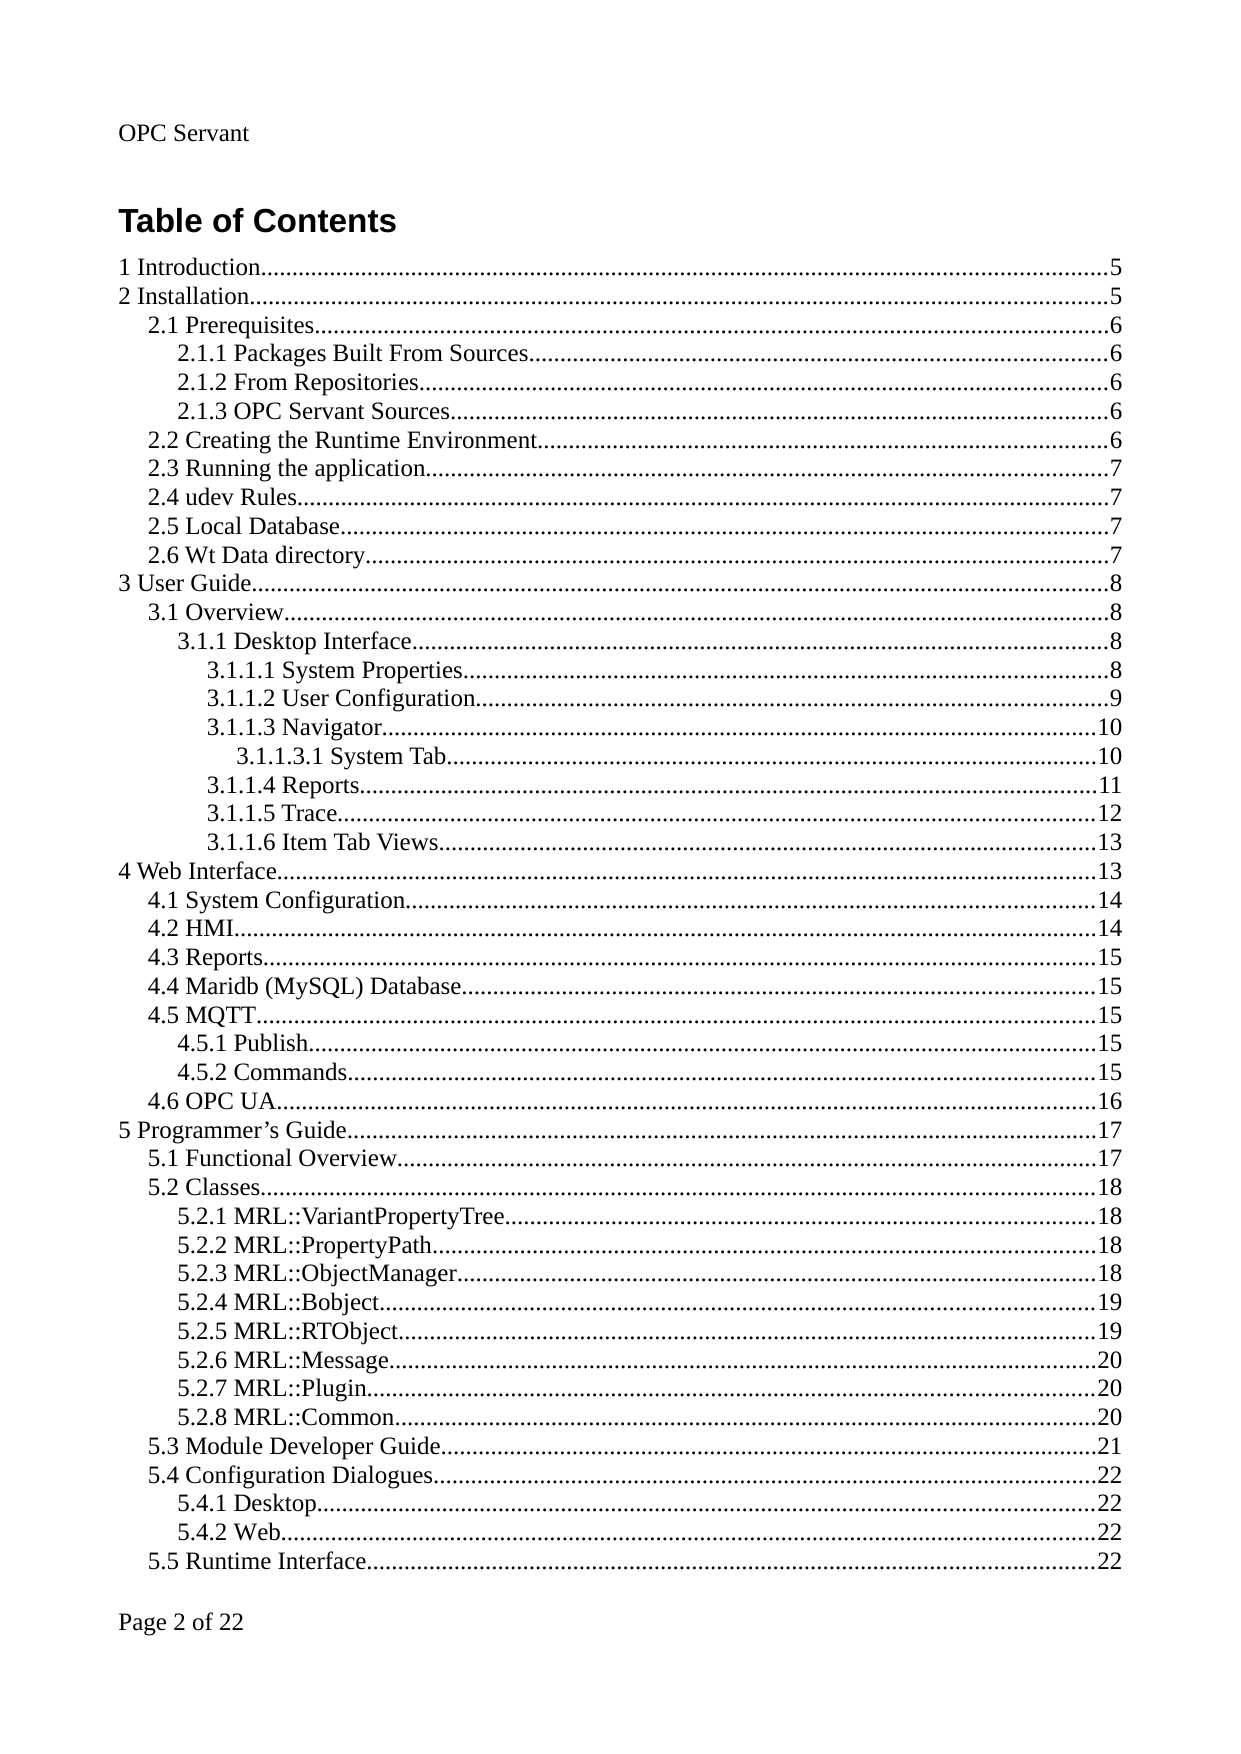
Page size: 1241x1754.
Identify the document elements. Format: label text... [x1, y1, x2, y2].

text 5.5 Runtime Interface 22 [148, 1546, 1122, 1575]
text 4.5.1 Publish 15 [177, 1028, 1122, 1057]
text 4.1 System Configuration 14 [148, 885, 1122, 913]
text 4 Web Interface 13 [118, 856, 1122, 885]
text 5.2.7 MRL::Plugin 20 [177, 1373, 1122, 1402]
text 2.5 Local Database 7 [148, 511, 1122, 540]
text 5.4 Configuration Dialogues 22 [148, 1460, 1122, 1488]
text 5.2.8 MRL::Common 20 [177, 1402, 1122, 1431]
text 2.1 Prerequisites 6 [148, 310, 1122, 338]
text 5.2.2 MRL::PropertyPath 18 [177, 1230, 1122, 1258]
text 4.3 Reports 15 [148, 942, 1122, 971]
text 4.2 HMI 14 [148, 913, 1122, 942]
text 1 Introduction 5 [118, 252, 1122, 281]
text 5.2 Classes 18 [148, 1172, 1122, 1201]
text 3.1.1.2 User Configuration 9 [207, 683, 1122, 712]
subtitle Table of Contents [118, 201, 1122, 240]
text 4.5.2 Commands 15 [177, 1057, 1122, 1086]
text 3.1.1.3.1 System Tab 10 [236, 741, 1122, 770]
text 5.4.2 Web 22 [177, 1517, 1122, 1546]
text 2.1.2 From Repositories 6 [177, 367, 1122, 396]
text 2.1.3 OPC Servant Sources 6 [177, 396, 1122, 425]
text 5.3 Module Developer Guide 21 [148, 1431, 1122, 1460]
text 3 User Guide 8 [118, 568, 1122, 597]
text 3.1.1.1 System Properties 8 [207, 655, 1122, 683]
text 2.6 Wt Data directory 7 [148, 540, 1122, 568]
text 5.2.4 MRL::Bobject 19 [177, 1287, 1122, 1316]
text 2.1.1 Packages Built From Sources 6 [177, 338, 1122, 367]
text 5.2.1 MRL::VariantPropertyTree 18 [177, 1201, 1122, 1230]
text 5.2.5 MRL::RTObject 19 [177, 1316, 1122, 1345]
text 2.3 Running the application 7 [148, 453, 1122, 482]
text 5.1 Functional Overview 17 [148, 1143, 1122, 1172]
text 3.1 Overview 8 [148, 597, 1122, 626]
text 4.5 MQTT 15 [148, 1000, 1122, 1028]
text 5 Programmer’s Guide 17 [118, 1115, 1122, 1143]
text 3.1.1.6 Item Tab Views 13 [207, 827, 1122, 856]
text 5.2.3 MRL::ObjectManager 18 [177, 1258, 1122, 1287]
text 3.1.1.4 Reports 11 [207, 770, 1122, 798]
text 4.6 OPC UA 16 [148, 1086, 1122, 1115]
text 5.2.6 MRL::Message 20 [177, 1345, 1122, 1373]
text 3.1.1.3 Navigator 10 [207, 712, 1122, 741]
text 5.4.1 Desktop 22 [177, 1488, 1122, 1517]
text 3.1.1.5 Trace 12 [207, 798, 1122, 827]
text 2.2 Creating the Runtime Environment 6 [148, 425, 1122, 453]
text 2 Installation 5 [118, 281, 1122, 310]
text 2.4 udev Rules 7 [148, 482, 1122, 511]
text 3.1.1 Desktop Interface 8 [177, 626, 1122, 655]
text 4.4 Maridb (MySQL) Database 15 [148, 971, 1122, 1000]
